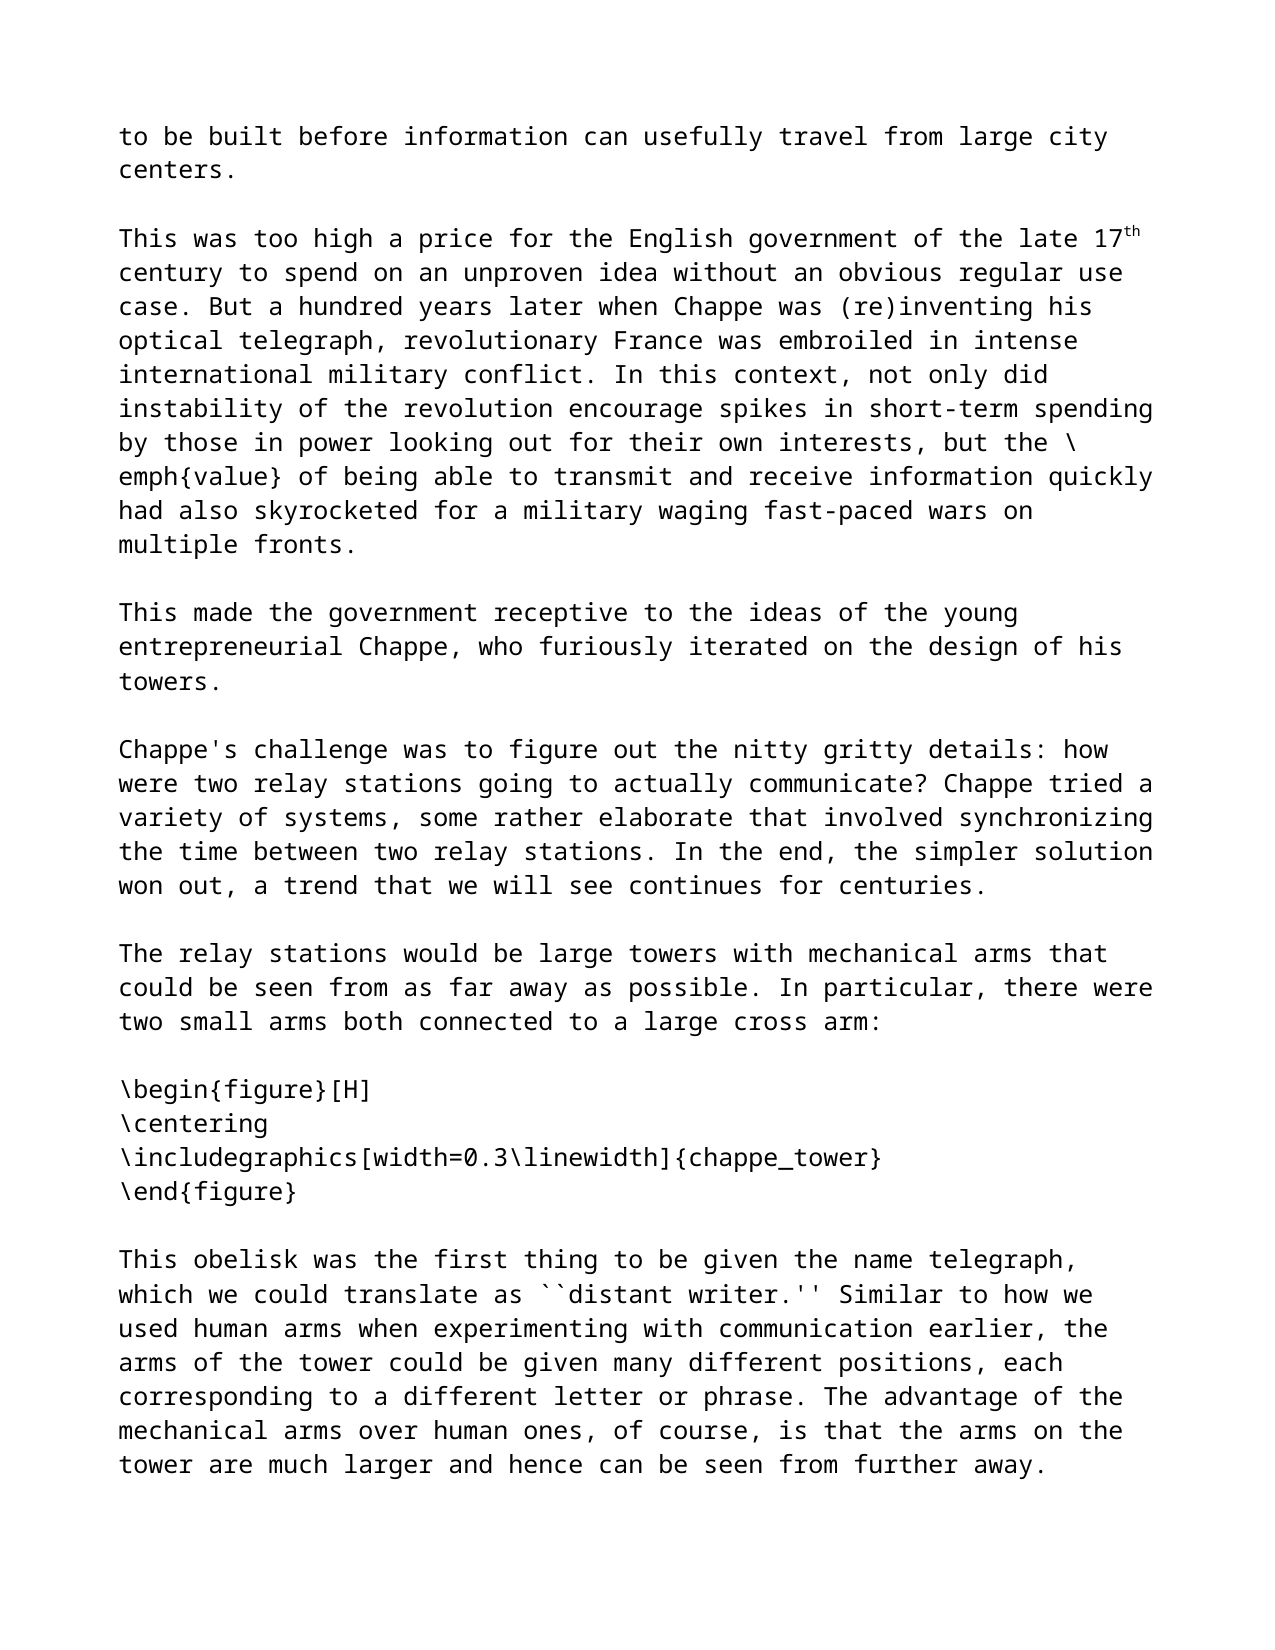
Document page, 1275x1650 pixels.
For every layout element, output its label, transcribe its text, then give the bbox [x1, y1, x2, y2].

text Chappe's challenge was to figure out the nitty gritty details: how were two relay stations going to actually communicate? Chappe tried a variety of systems, some rather elaborate that involved synchronizing the time between two relay stations. In the end, the simpler solution won out, a trend that we will see continues for centuries. [118, 731, 1157, 902]
text The relay stations would be large towers with mechanical arms that could be seen from as far away as possible. In particular, there were two small arms both connected to a large cross arm: [118, 936, 1157, 1038]
text \begin{figure}[H] [118, 1072, 1157, 1106]
text This made the government receptive to the ideas of the young entrepreneurial Chappe, who furiously iterated on the design of his towers. [118, 595, 1157, 697]
text \includegraphics[width=0.3\linewidth]{chappe_tower} [118, 1140, 1157, 1174]
text This obelisk was the first thing to be given the name telegraph, which we could translate as ``distant writer.'' Similar to how we used human arms when experimenting with communication earlier, the arms of the tower could be given many different positions, each corresponding to a different letter or phrase. The advantage of the mechanical arms over human ones, of course, is that the arms on the tower are much larger and hence can be seen from further away. [118, 1242, 1157, 1481]
text to be built before information can usefully travel from large city centers. [118, 118, 1157, 186]
text \end{figure} [118, 1174, 1157, 1208]
text This was too high a price for the English government of the late 17th century to spend on an unproven idea without an obvious regular use case. But a hundred years later when Chappe was (re)inventing his optical telegraph, revolutionary France was embroiled in intense international military conflict. In this context, not only did instability of the revolution encourage spikes in short-term spending by those in power looking out for their own interests, but the \emph{value} of being able to transmit and receive information quickly had also skyrocketed for a military waging fast-paced wars on multiple fronts. [118, 220, 1157, 561]
text \centering [118, 1106, 1157, 1140]
